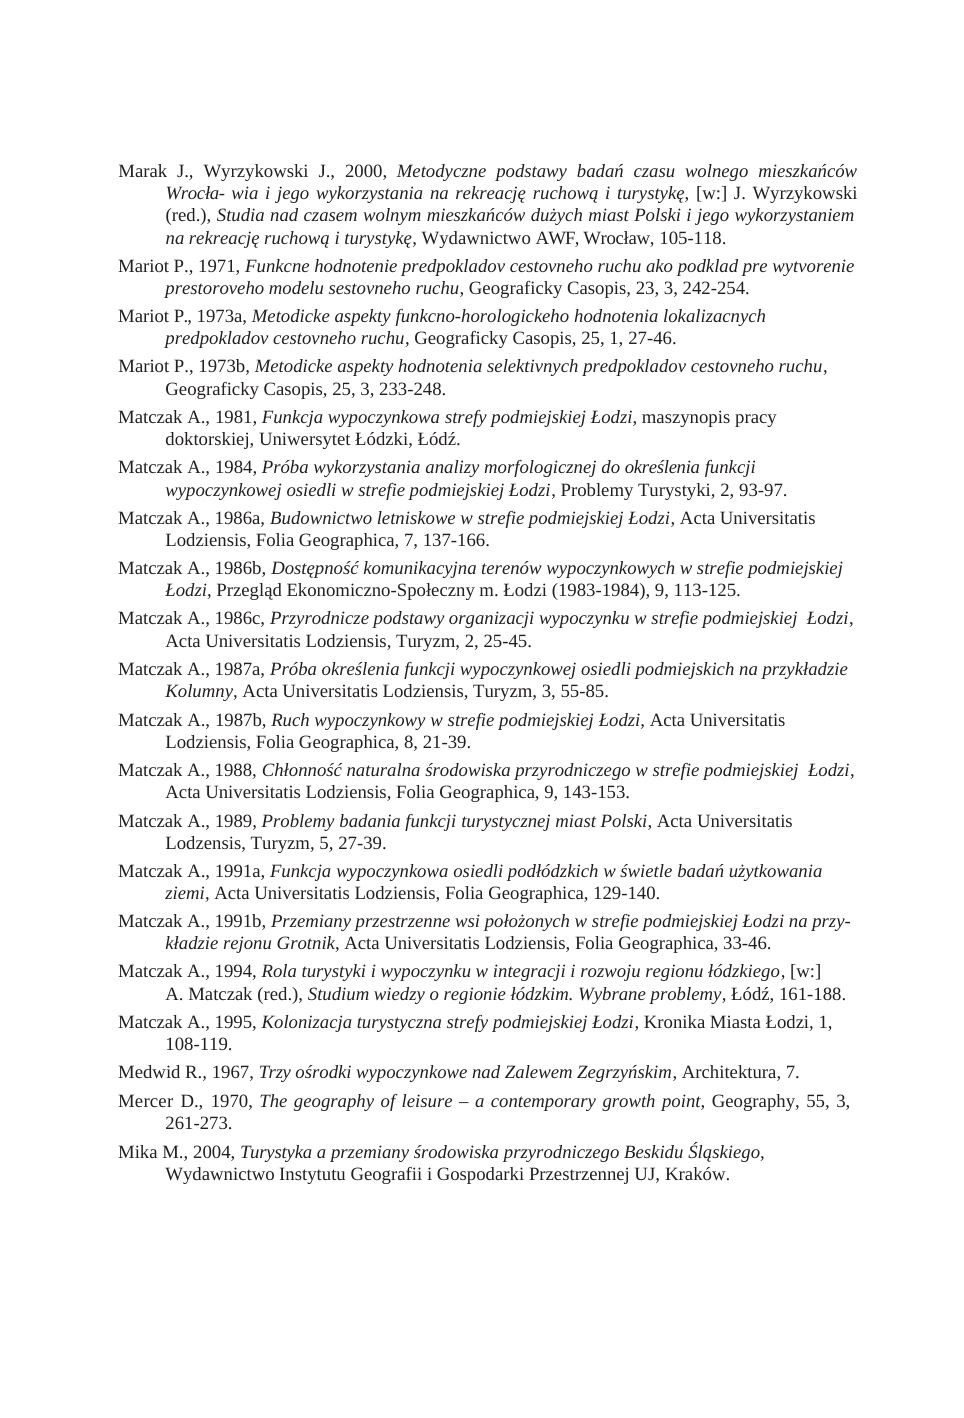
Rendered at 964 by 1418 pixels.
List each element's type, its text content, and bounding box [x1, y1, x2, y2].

text Matczak A., 1981, Funkcja wypoczynkowa strefy podmiejskiej Łodzi, maszynopis pracy doktorskiej, Uniwersytet Łódzki, Łódź. [118, 406, 870, 450]
text Matczak A., 1994, Rola turystyki i wypoczynku w integracji i rozwoju regionu łódzkiego, [w:] [118, 960, 870, 982]
text Matczak A., 1995, Kolonizacja turystyczna strefy podmiejskiej Łodzi, Kronika Miasta Łodzi, 1, 108-119. [118, 1011, 857, 1055]
text Matczak A., 1991b, Przemiany przestrzenne wsi położonych w strefie podmiejskiej Łodzi na przy- kładzie rejonu Grotnik, Acta Universitatis Lodziensis, Folia Geographica, 33-46. [118, 910, 870, 954]
text Matczak A., 1984, Próba wykorzystania analizy morfologicznej do określenia funkcji wypoczynkowej osiedli w strefie podmiejskiej Łodzi, Problemy Turystyki, 2, 93-97. [118, 456, 870, 500]
text Matczak A., 1986c, Przyrodnicze podstawy organizacji wypoczynku w strefie podmiejskiej Łodzi, [118, 607, 870, 629]
text Matczak A., 1989, Problemy badania funkcji turystycznej miast Polski, Acta Universitatis Lodzensis, Turyzm, 5, 27-39. [118, 809, 870, 853]
text Marak J., Wyrzykowski J., 2000, Metodyczne podstawy badań czasu wolnego mieszkańców Wrocła- wia i jego wykorzystania na rekreację ruchową i turystykę, [w:] J. Wyrzykowski (red.), Studia nad czasem wolnym mieszkańców dużych miast Polski i jego wykorzystaniem na rekreację ruchową i turystykę, Wydawnictwo AWF, Wrocław, 105-118. [118, 160, 857, 248]
text Matczak A., 1986a, Budownictwo letniskowe w strefie podmiejskiej Łodzi, Acta Universitatis Lodziensis, Folia Geographica, 7, 137-166. [118, 507, 870, 550]
text Acta Universitatis Lodziensis, Turyzm, 2, 25-45. [165, 630, 870, 651]
text 261-273. [165, 1113, 870, 1134]
text Matczak A., 1987a, Próba określenia funkcji wypoczynkowej osiedli podmiejskich na przykładzie Kolumny, Acta Universitatis Lodziensis, Turyzm, 3, 55-85. [118, 658, 870, 702]
text Acta Universitatis Lodziensis, Folia Geographica, 9, 143-153. [165, 781, 870, 803]
text Matczak A., 1987b, Ruch wypoczynkowy w strefie podmiejskiej Łodzi, Acta Universitatis Lodziensis, Folia Geographica, 8, 21-39. [118, 708, 870, 752]
text Geograficky Casopis, 25, 3, 233-248. [165, 378, 870, 399]
text Mika M., 2004, Turystyka a przemiany środowiska przyrodniczego Beskidu Śląskiego, Wydawnictwo Instytutu Geografii i Gospodarki Przestrzennej UJ, Kraków. [118, 1141, 870, 1184]
text Matczak A., 1986b, Dostępność komunikacyjna terenów wypoczynkowych w strefie podmiejskiej Łodzi, Przegląd Ekonomiczno-Społeczny m. Łodzi (1983-1984), 9, 113-125. [118, 557, 870, 601]
text Medwid R., 1967, Trzy ośrodki wypoczynkowe nad Zalewem Zegrzyńskim, Architektura, 7. Mercer D., 1970, The geography of leisure – a contemporary growth point, Geography, 55, 3, [118, 1056, 854, 1113]
text Mariot P., 1973a, Metodicke aspekty funkcno-horologickeho hodnotenia lokalizacnych predpokladov cestovneho ruchu, Geograficky Casopis, 25, 1, 27-46. [118, 305, 870, 349]
text Mariot P., 1971, Funkcne hodnotenie predpokladov cestovneho ruchu ako podklad pre wytvorenie prestoroveho modelu sestovneho ruchu, Geograficky Casopis, 23, 3, 242-254. [118, 255, 870, 298]
text Mariot P., 1973b, Metodicke aspekty hodnotenia selektivnych predpokladov cestovneho ruchu, [118, 355, 870, 377]
text A. Matczak (red.), Studium wiedzy o regionie łódzkim. Wybrane problemy, Łódź, 161-188. [165, 983, 870, 1004]
text Matczak A., 1991a, Funkcja wypoczynkowa osiedli podłódzkich w świetle badań użytkowania ziemi, Acta Universitatis Lodziensis, Folia Geographica, 129-140. [118, 860, 870, 903]
text Matczak A., 1988, Chłonność naturalna środowiska przyrodniczego w strefie podmiejskiej Łodzi, [118, 759, 870, 780]
